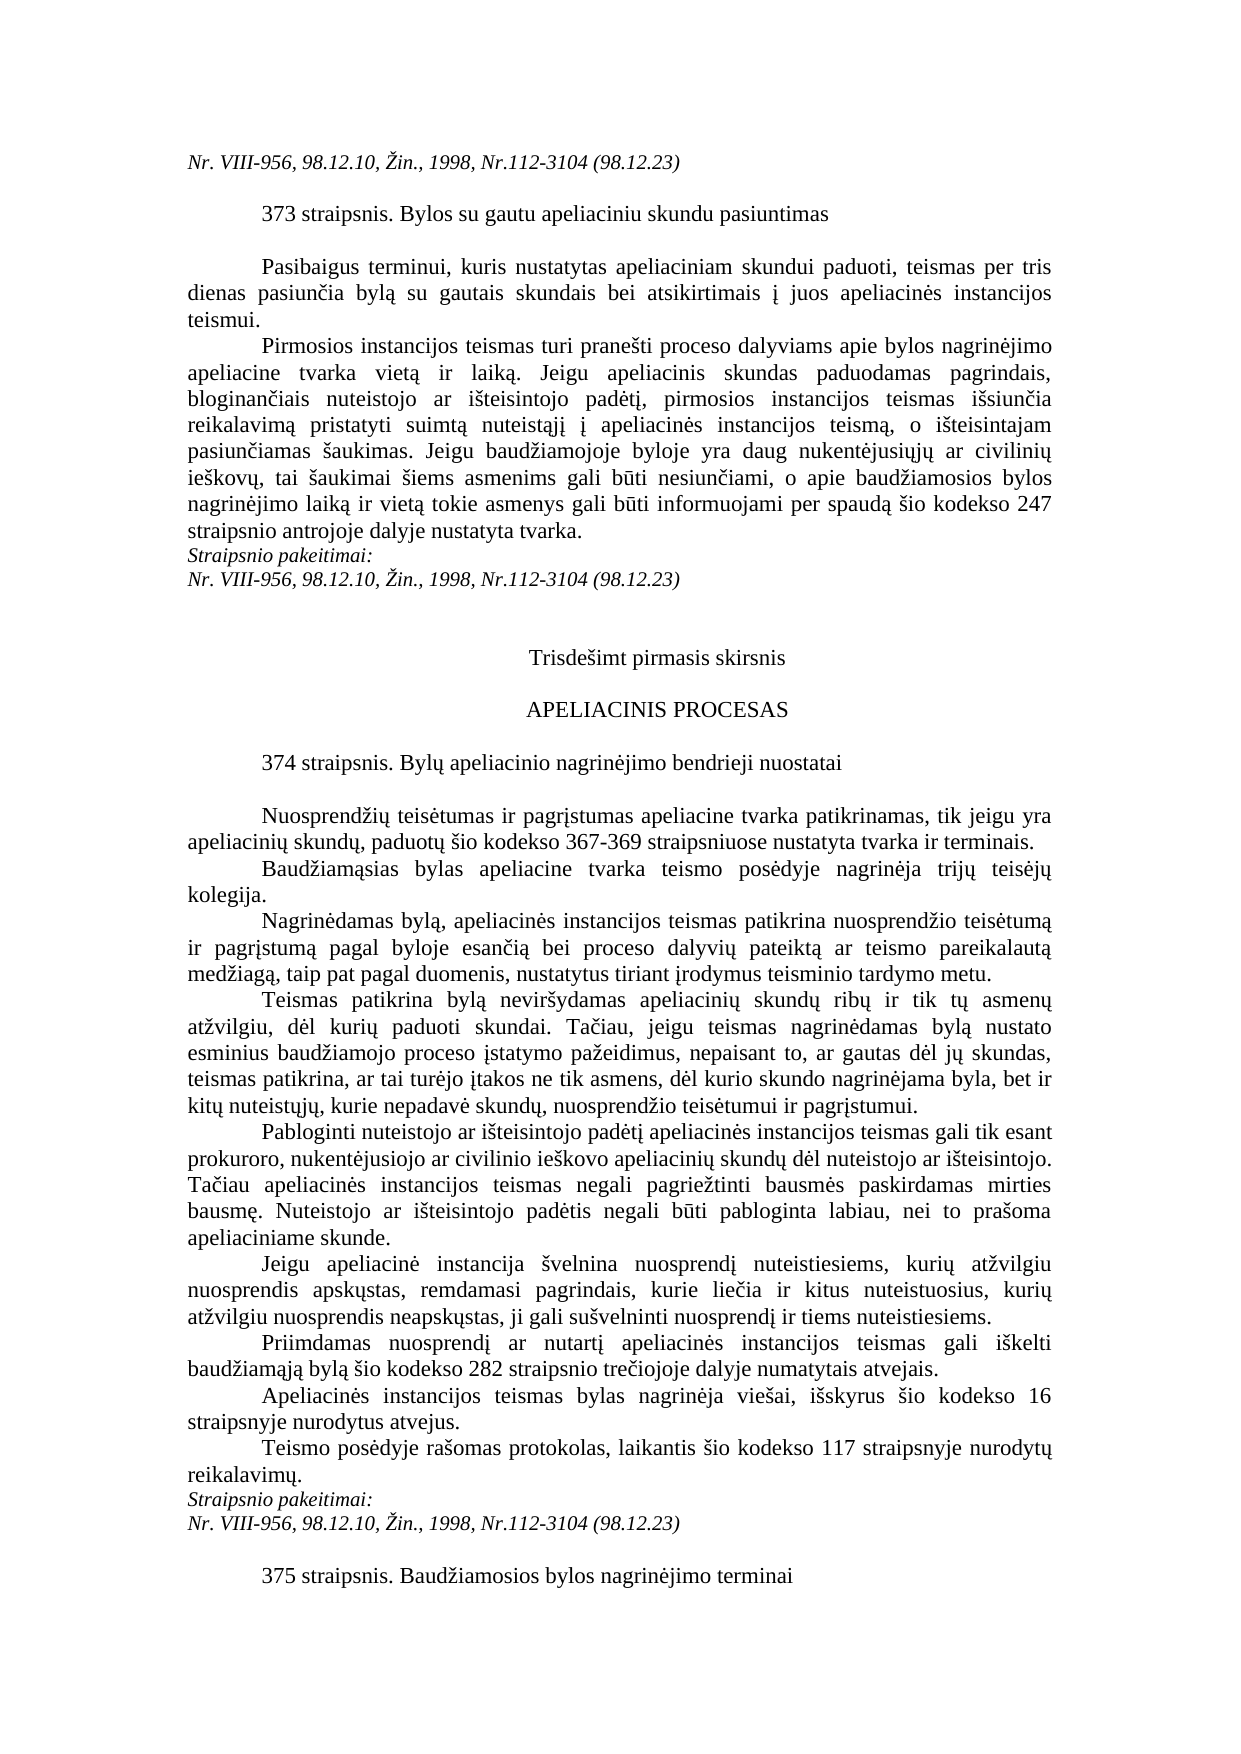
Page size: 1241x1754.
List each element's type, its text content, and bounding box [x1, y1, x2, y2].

text APELIACINIS PROCESAS [187, 697, 1053, 723]
text Pabloginti nuteistojo ar išteisintojo padėtį apeliacinės instancijos teismas gali tik esant prokuroro, nukentėjusiojo ar civilinio ieškovo apeliacinių skundų dėl nuteistojo ar išteisintojo. Tačiau apeliacinės instancijos teismas negali pagriežtinti bausmės paskirdamas mirties bausmę. Nuteistojo ar išteisintojo padėtis negali būti pabloginta labiau, nei to prašoma apeliaciniame skunde. [187, 1118, 1053, 1250]
text Straipsnio pakeitimai: [187, 1487, 1053, 1511]
text Nuosprendžių teisėtumas ir pagrįstumas apeliacine tvarka patikrinamas, tik jeigu yra apeliacinių skundų, paduotų šio kodekso 367-369 straipsniuose nustatyta tvarka ir terminais. [187, 802, 1053, 855]
text Apeliacinės instancijos teismas bylas nagrinėja viešai, išskyrus šio kodekso 16 straipsnyje nurodytus atvejus. [187, 1382, 1053, 1434]
text 374 straipsnis. Bylų apeliacinio nagrinėjimo bendrieji nuostatai [187, 749, 1053, 776]
text 375 straipsnis. Baudžiamosios bylos nagrinėjimo terminai [187, 1562, 1053, 1588]
text Baudžiamąsias bylas apeliacine tvarka teismo posėdyje nagrinėja trijų teisėjų kolegija. [187, 855, 1053, 907]
text Nr. VIII-956, 98.12.10, Žin., 1998, Nr.112-3104 (98.12.23) [187, 567, 1053, 591]
text Pirmosios instancijos teismas turi pranešti proceso dalyviams apie bylos nagrinėjimo apeliacine tvarka vietą ir laiką. Jeigu apeliacinis skundas paduodamas pagrindais, bloginančiais nuteistojo ar išteisintojo padėtį, pirmosios instancijos teismas išsiunčia reikalavimą pristatyti suimtą nuteistąjį į apeliacinės instancijos teismą, o išteisintajam pasiunčiamas šaukimas. Jeigu baudžiamojoje byloje yra daug nukentėjusiųjų ar civilinių ieškovų, tai šaukimai šiems asmenims gali būti nesiunčiami, o apie baudžiamosios bylos nagrinėjimo laiką ir vietą tokie asmenys gali būti informuojami per spaudą šio kodekso 247 straipsnio antrojoje dalyje nustatyta tvarka. [187, 332, 1053, 543]
text Priimdamas nuosprendį ar nutartį apeliacinės instancijos teismas gali iškelti baudžiamąją bylą šio kodekso 282 straipsnio trečiojoje dalyje numatytais atvejais. [187, 1329, 1053, 1382]
text Nagrinėdamas bylą, apeliacinės instancijos teismas patikrina nuosprendžio teisėtumą ir pagrįstumą pagal byloje esančią bei proceso dalyvių pateiktą ar teismo pareikalautą medžiagą, taip pat pagal duomenis, nustatytus tiriant įrodymus teisminio tardymo metu. [187, 907, 1053, 986]
text Pasibaigus terminui, kuris nustatytas apeliaciniam skundui paduoti, teismas per tris dienas pasiunčia bylą su gautais skundais bei atsikirtimais į juos apeliacinės instancijos teismui. [187, 253, 1053, 332]
text Nr. VIII-956, 98.12.10, Žin., 1998, Nr.112-3104 (98.12.23) [187, 1511, 1053, 1535]
text 373 straipsnis. Bylos su gautu apeliaciniu skundu pasiuntimas [187, 200, 1053, 227]
text Nr. VIII-956, 98.12.10, Žin., 1998, Nr.112-3104 (98.12.23) [187, 150, 1053, 174]
text Jeigu apeliacinė instancija švelnina nuosprendį nuteistiesiems, kurių atžvilgiu nuosprendis apskųstas, remdamasi pagrindais, kurie liečia ir kitus nuteistuosius, kurių atžvilgiu nuosprendis neapskųstas, ji gali sušvelninti nuosprendį ir tiems nuteistiesiems. [187, 1250, 1053, 1329]
text Teismo posėdyje rašomas protokolas, laikantis šio kodekso 117 straipsnyje nurodytų reikalavimų. [187, 1434, 1053, 1487]
text Trisdešimt pirmasis skirsnis [187, 644, 1053, 670]
text Straipsnio pakeitimai: [187, 543, 1053, 567]
text Teismas patikrina bylą neviršydamas apeliacinių skundų ribų ir tik tų asmenų atžvilgiu, dėl kurių paduoti skundai. Tačiau, jeigu teismas nagrinėdamas bylą nustato esminius baudžiamojo proceso įstatymo pažeidimus, nepaisant to, ar gautas dėl jų skundas, teismas patikrina, ar tai turėjo įtakos ne tik asmens, dėl kurio skundo nagrinėjama byla, bet ir kitų nuteistųjų, kurie nepadavė skundų, nuosprendžio teisėtumui ir pagrįstumui. [187, 986, 1053, 1118]
